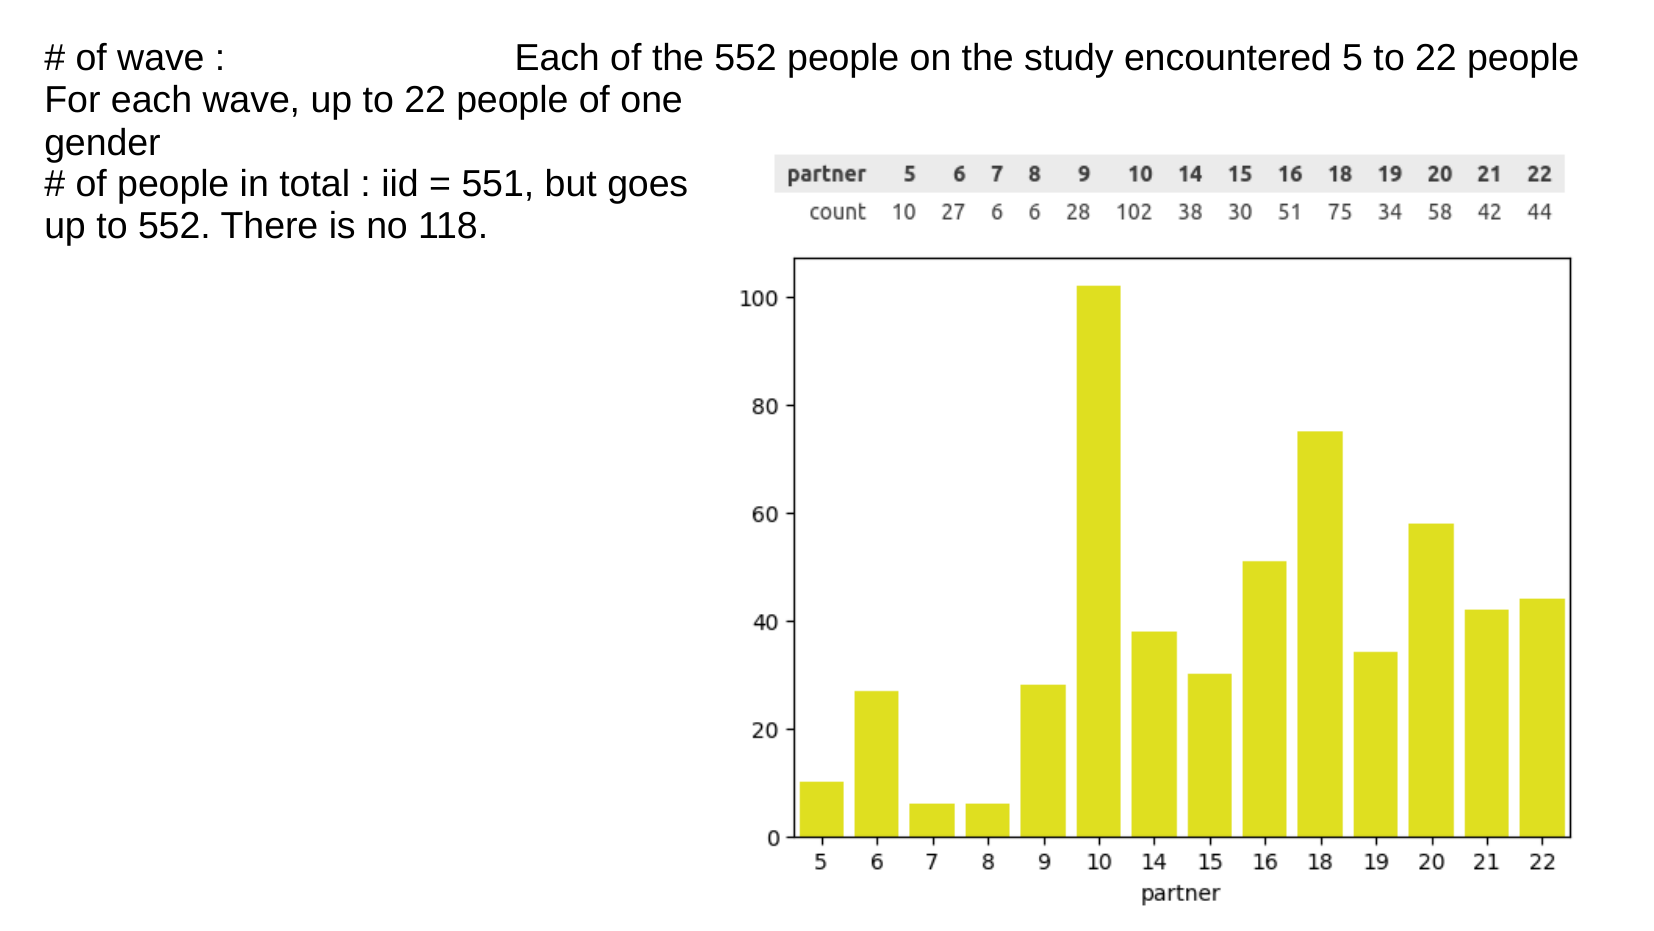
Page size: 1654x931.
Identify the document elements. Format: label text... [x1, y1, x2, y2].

picture [725, 236, 1595, 926]
text_box # of wave : For each wave, up to 22 people of one gender # of people in total : iid = 551, but goes up to 552. There is no 118. [29, 29, 739, 297]
picture [767, 147, 1576, 234]
text_box Each of the 552 people on the study encountered 5 to 22 people [499, 29, 1595, 87]
